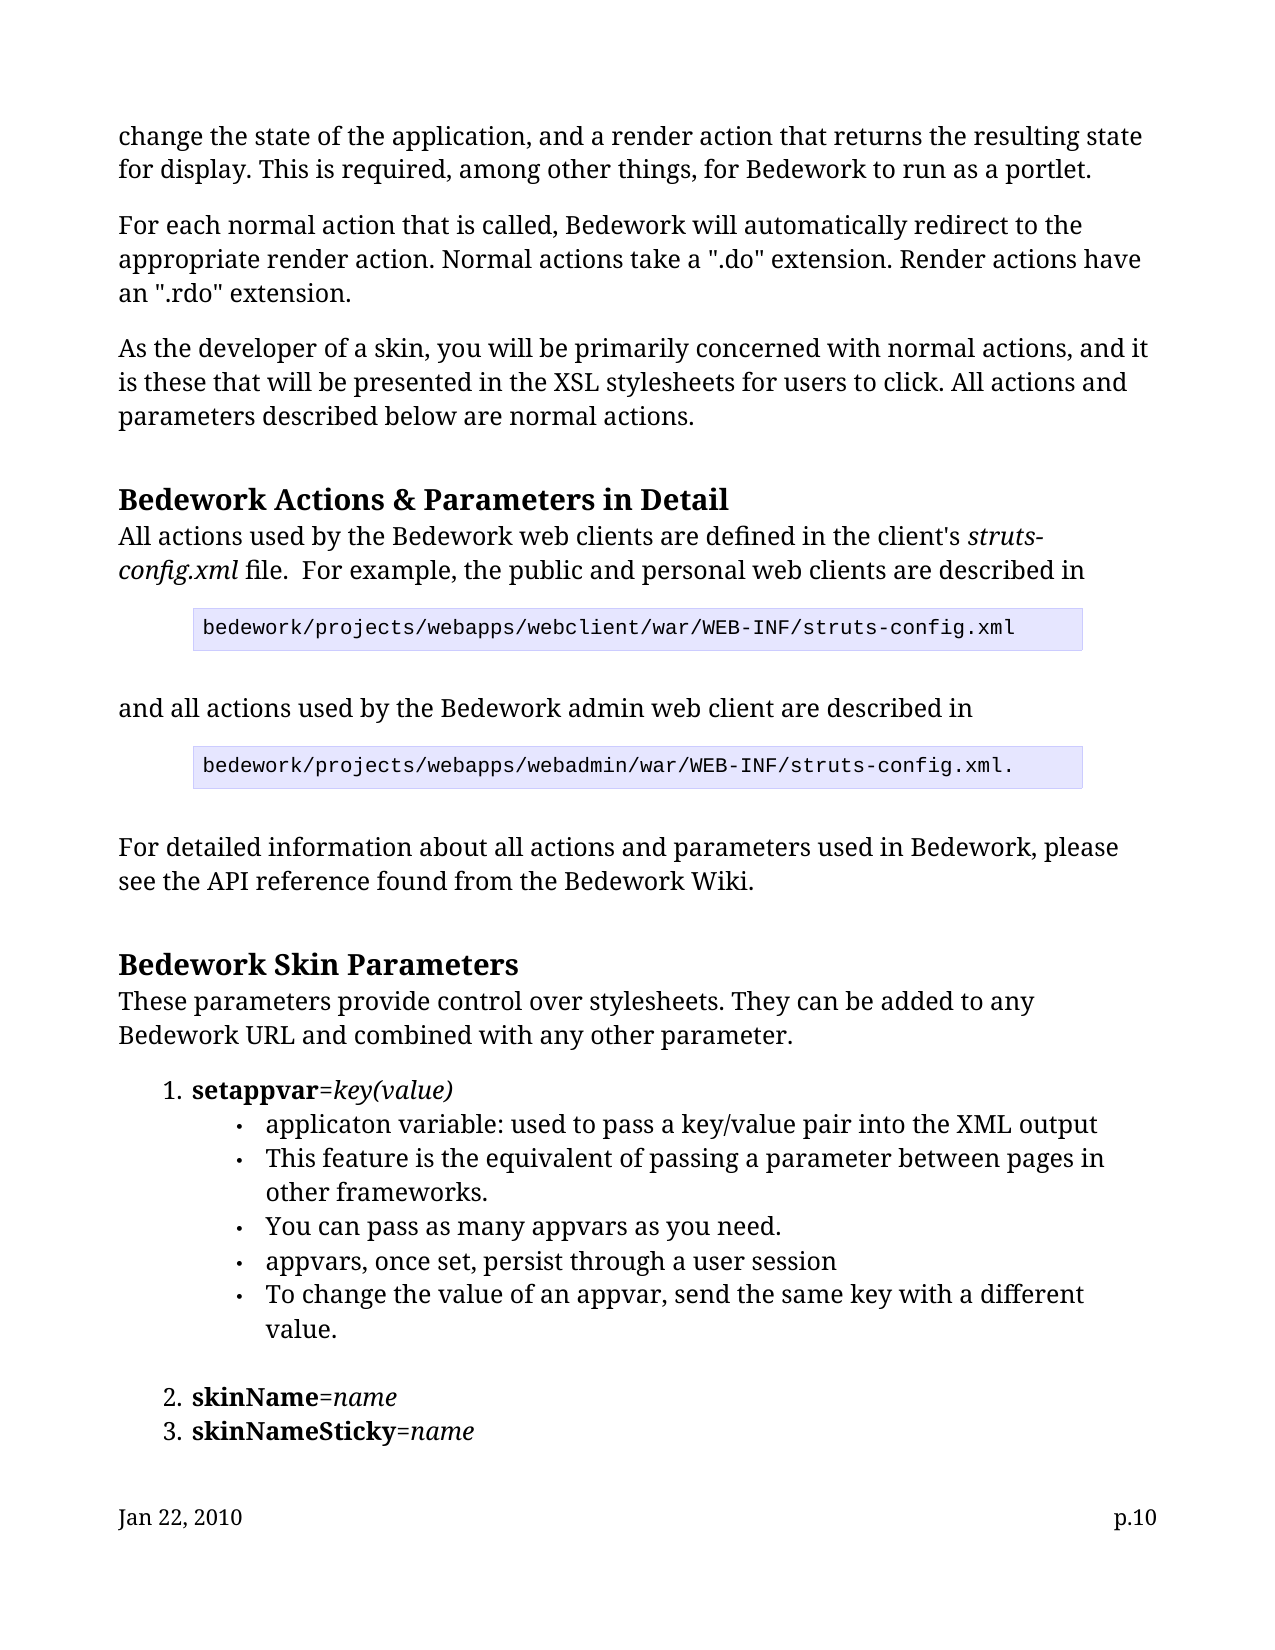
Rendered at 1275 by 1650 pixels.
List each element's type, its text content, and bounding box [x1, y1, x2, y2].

list This feature is the equivalent of passing a parameter between pages in other frameworks. [236, 1141, 1157, 1209]
list skinName=name [162, 1379, 1157, 1413]
text For each normal action that is called, Bedework will automatically redirect to the appropriate render action. Normal actions take a ".do" extension. Render actions have an ".rdo" extension. [118, 207, 1157, 309]
list setappvar=key(value) [162, 1073, 1157, 1107]
text As the developer of a skin, you will be primarily concerned with normal actions, and it is these that will be presented in the XSL stylesheets for users to click. All actions and parameters described below are normal actions. [118, 331, 1157, 433]
text and all actions used by the Bedework admin web client are described in [118, 691, 1157, 725]
list appvars, once set, persist through a user session [236, 1243, 1157, 1277]
list applicaton variable: used to pass a key/value pair into the XML output [236, 1107, 1157, 1141]
text bedework/projects/webapps/webadmin/war/WEB-INF/struts-config.xml. [194, 747, 1082, 788]
text For detailed information about all actions and parameters used in Bedework, please see the API reference found from the Bedework Wiki. [118, 829, 1157, 897]
subtitle Bedework Actions & Parameters in Detail [118, 479, 1157, 519]
text change the state of the application, and a render action that returns the resulting state for display. This is required, among other things, for Bedework to run as a portlet. [118, 118, 1157, 186]
list To change the value of an appvar, send the same key with a different value. [236, 1277, 1157, 1379]
text These parameters provide control over stylesheets. They can be added to any Bedework URL and combined with any other parameter. [118, 984, 1157, 1052]
text All actions used by the Bedework web clients are defined in the client's struts-config.xml file. For example, the public and personal web clients are described in [118, 519, 1157, 587]
subtitle Bedework Skin Parameters [118, 944, 1157, 984]
text bedework/projects/webapps/webclient/war/WEB-INF/struts-config.xml [194, 609, 1082, 650]
list skinNameSticky=name [162, 1413, 1157, 1447]
list You can pass as many appvars as you need. [236, 1209, 1157, 1243]
